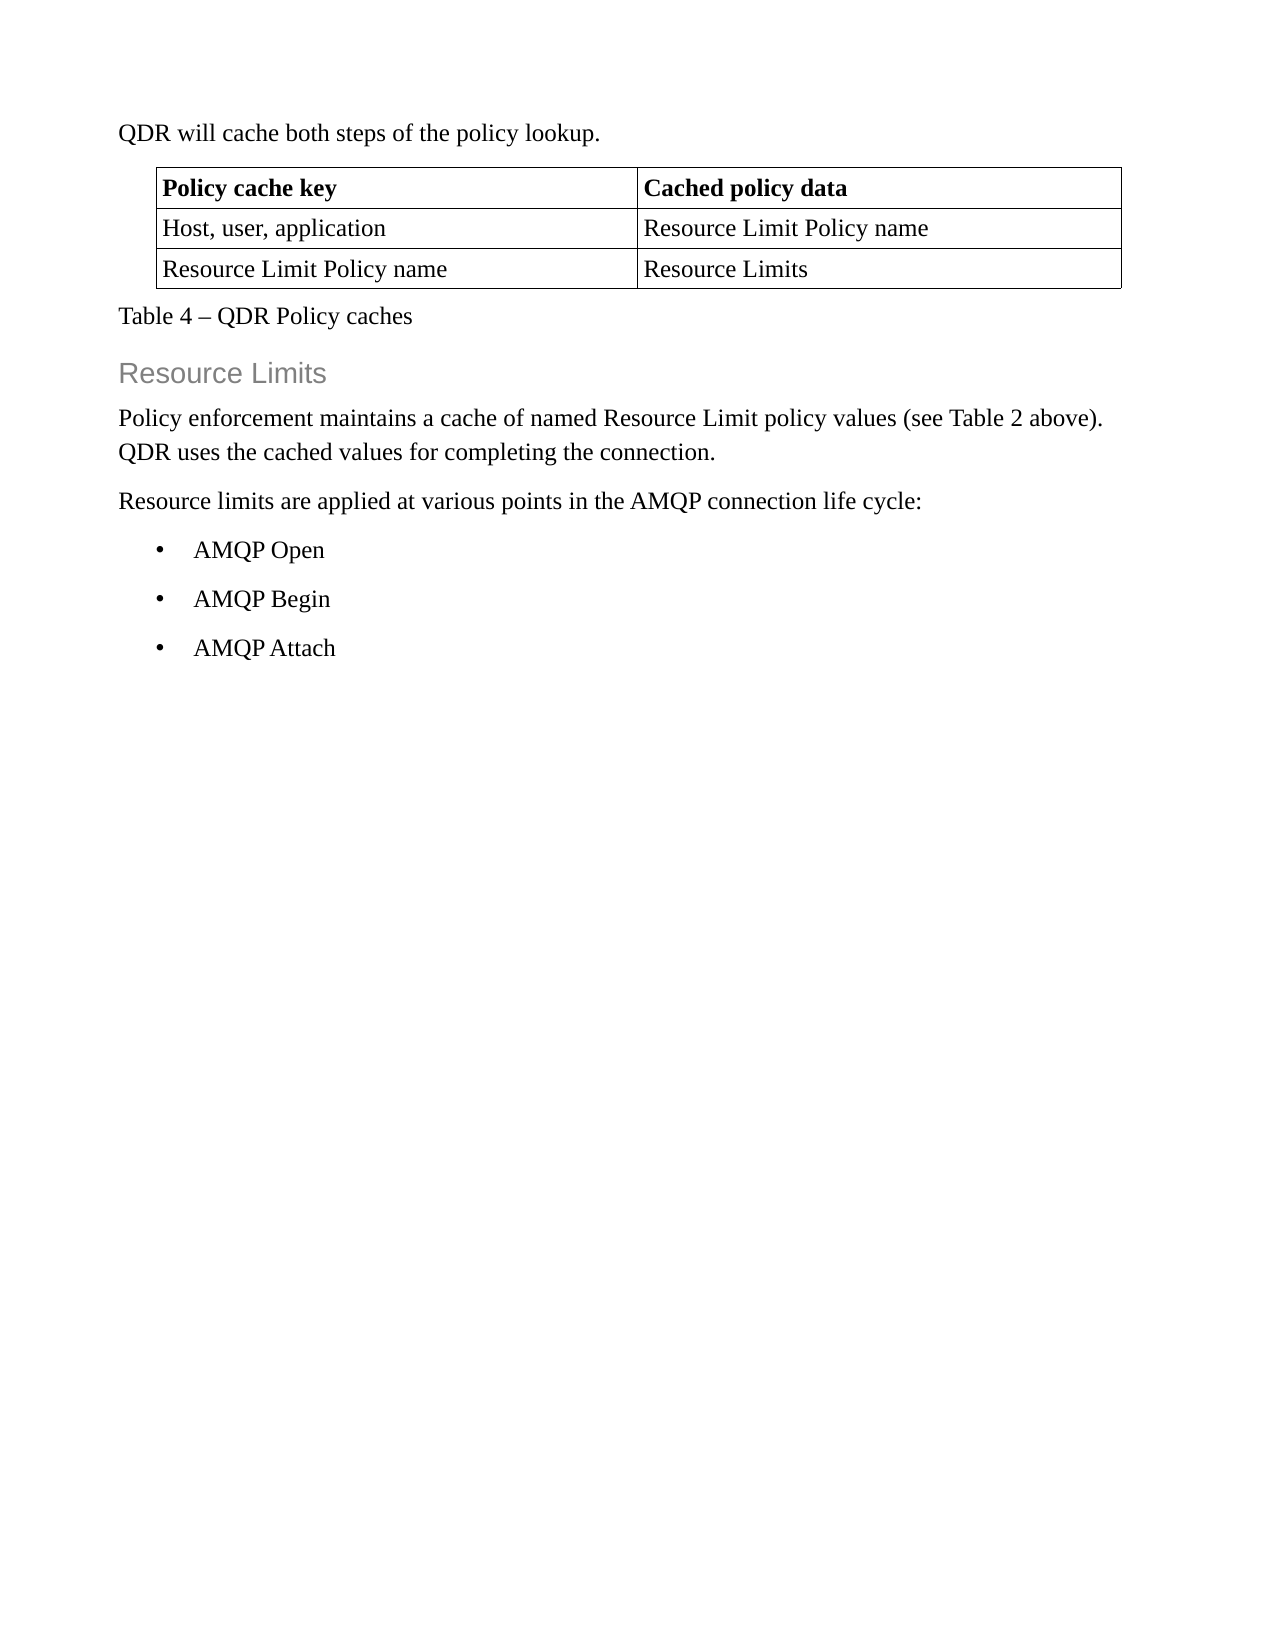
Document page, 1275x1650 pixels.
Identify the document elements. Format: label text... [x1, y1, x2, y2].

list AMQP Open [156, 535, 1157, 564]
text Table 4 – QDR Policy caches [118, 301, 1157, 329]
table_cell Resource Limit Policy name [638, 209, 1121, 248]
text Resource limits are applied at various points in the AMQP connection life cycle: [118, 486, 1157, 515]
table_header Policy cache key [157, 168, 637, 207]
subtitle Resource Limits [118, 357, 1157, 390]
text Policy enforcement maintains a cache of named Resource Limit policy values (see Table 2 above). QDR uses the cached values for completing the connection. [118, 403, 1157, 466]
list AMQP Begin [156, 584, 1157, 613]
text QDR will cache both steps of the policy lookup. [118, 118, 1157, 147]
table_header Cached policy data [638, 168, 1121, 207]
table_cell Host, user, application [157, 209, 637, 248]
list AMQP Attach [156, 633, 1157, 662]
table_cell Resource Limit Policy name [157, 249, 637, 288]
table_cell Resource Limits [638, 249, 1121, 288]
